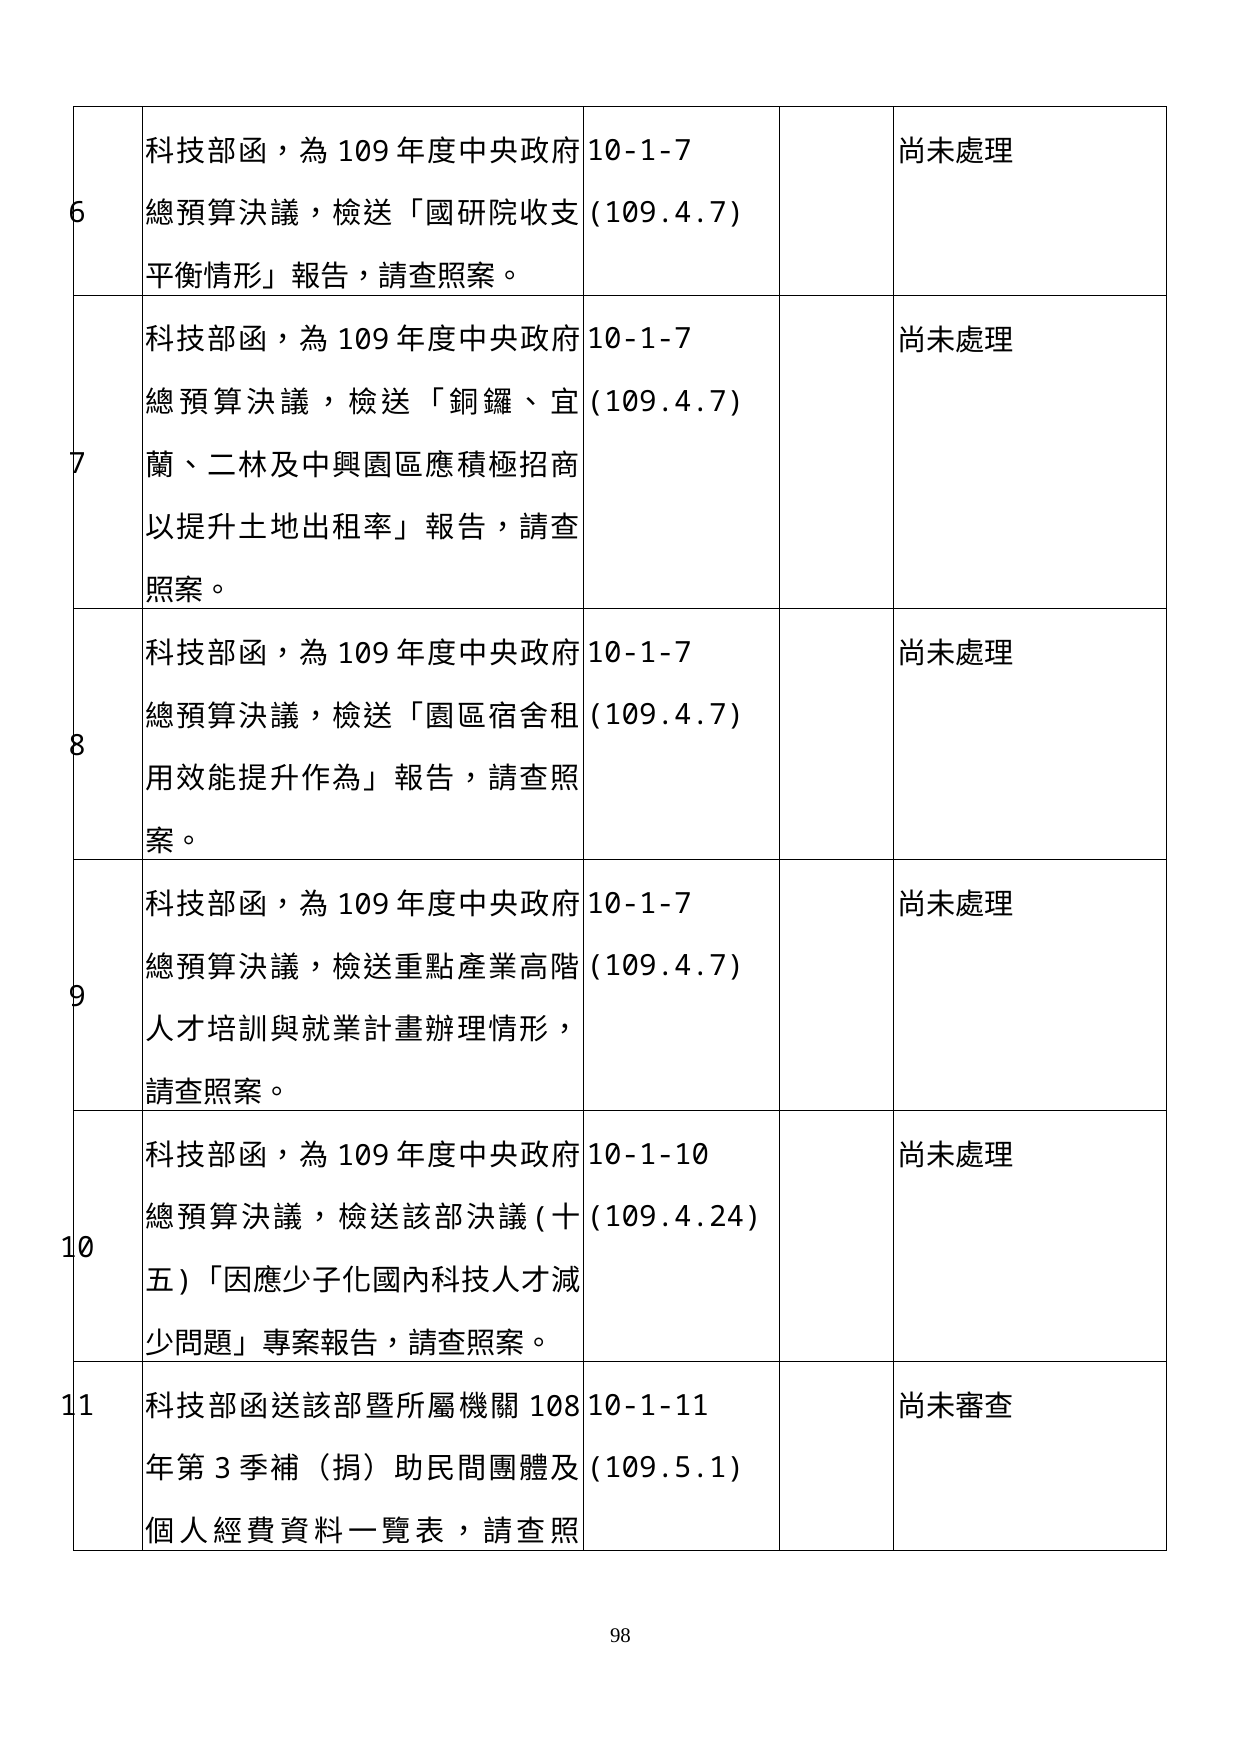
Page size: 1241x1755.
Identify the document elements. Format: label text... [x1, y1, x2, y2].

table_cell 尚未審查 [894, 1362, 1166, 1550]
table_cell 10-1-7 (109.4.7) [584, 860, 779, 1110]
table_cell 科技部函，為109年度中央政府總預算決議，檢送「園區宿舍租用效能提升作為」報告，請查照案。 [143, 609, 583, 859]
table_cell 科技部函送該部暨所屬機關108年第3季補（捐）助民間團體及個人經費資料一覽表，請查照 [143, 1362, 583, 1550]
table_cell [74, 745, 81, 753]
table_cell 尚未處理 [894, 107, 1166, 294]
table_cell 尚未處理 [894, 860, 1166, 1110]
table_cell [74, 1362, 142, 1550]
table_cell 科技部函，為109年度中央政府總預算決議，檢送「國研院收支平衡情形」報告，請查照案。 [143, 107, 583, 294]
table_cell [780, 107, 893, 294]
table_cell [74, 609, 142, 859]
table_cell 10-1-7 (109.4.7) [584, 609, 779, 859]
table_cell [74, 296, 142, 608]
table_cell [780, 860, 893, 1110]
table_cell [74, 211, 81, 220]
table_cell [74, 860, 142, 1110]
table_cell 尚未處理 [894, 1111, 1166, 1361]
table_cell [780, 1111, 893, 1361]
table_cell 科技部函，為109年度中央政府總預算決議，檢送「銅鑼、宜蘭、二林及中興園區應積極招商以提升土地出租率」報告，請查照案。 [143, 296, 583, 608]
table_cell [74, 1111, 142, 1361]
table_cell 10-1-7 (109.4.7) [584, 107, 779, 294]
table_cell [74, 736, 80, 743]
table_cell 10-1-11 (109.5.1) [584, 1362, 779, 1550]
table_cell 10-1-10 (109.4.24) [584, 1111, 779, 1361]
table_cell [780, 296, 893, 608]
table_cell [74, 987, 81, 996]
table_cell [74, 455, 81, 470]
table_cell 科技部函，為109年度中央政府總預算決議，檢送該部決議(十五)「因應少子化國內科技人才減少問題」專案報告，請查照案。 [143, 1111, 583, 1361]
table_cell [74, 107, 142, 294]
table_cell 10-1-7 (109.4.7) [584, 296, 779, 608]
table_cell [780, 609, 893, 859]
table_cell 尚未處理 [894, 296, 1166, 608]
table_cell [780, 1362, 893, 1550]
table_cell 尚未處理 [894, 609, 1166, 859]
table_cell [74, 997, 81, 1004]
table_cell 科技部函，為109年度中央政府總預算決議，檢送重點產業高階人才培訓與就業計畫辦理情形，請查照案。 [143, 860, 583, 1110]
